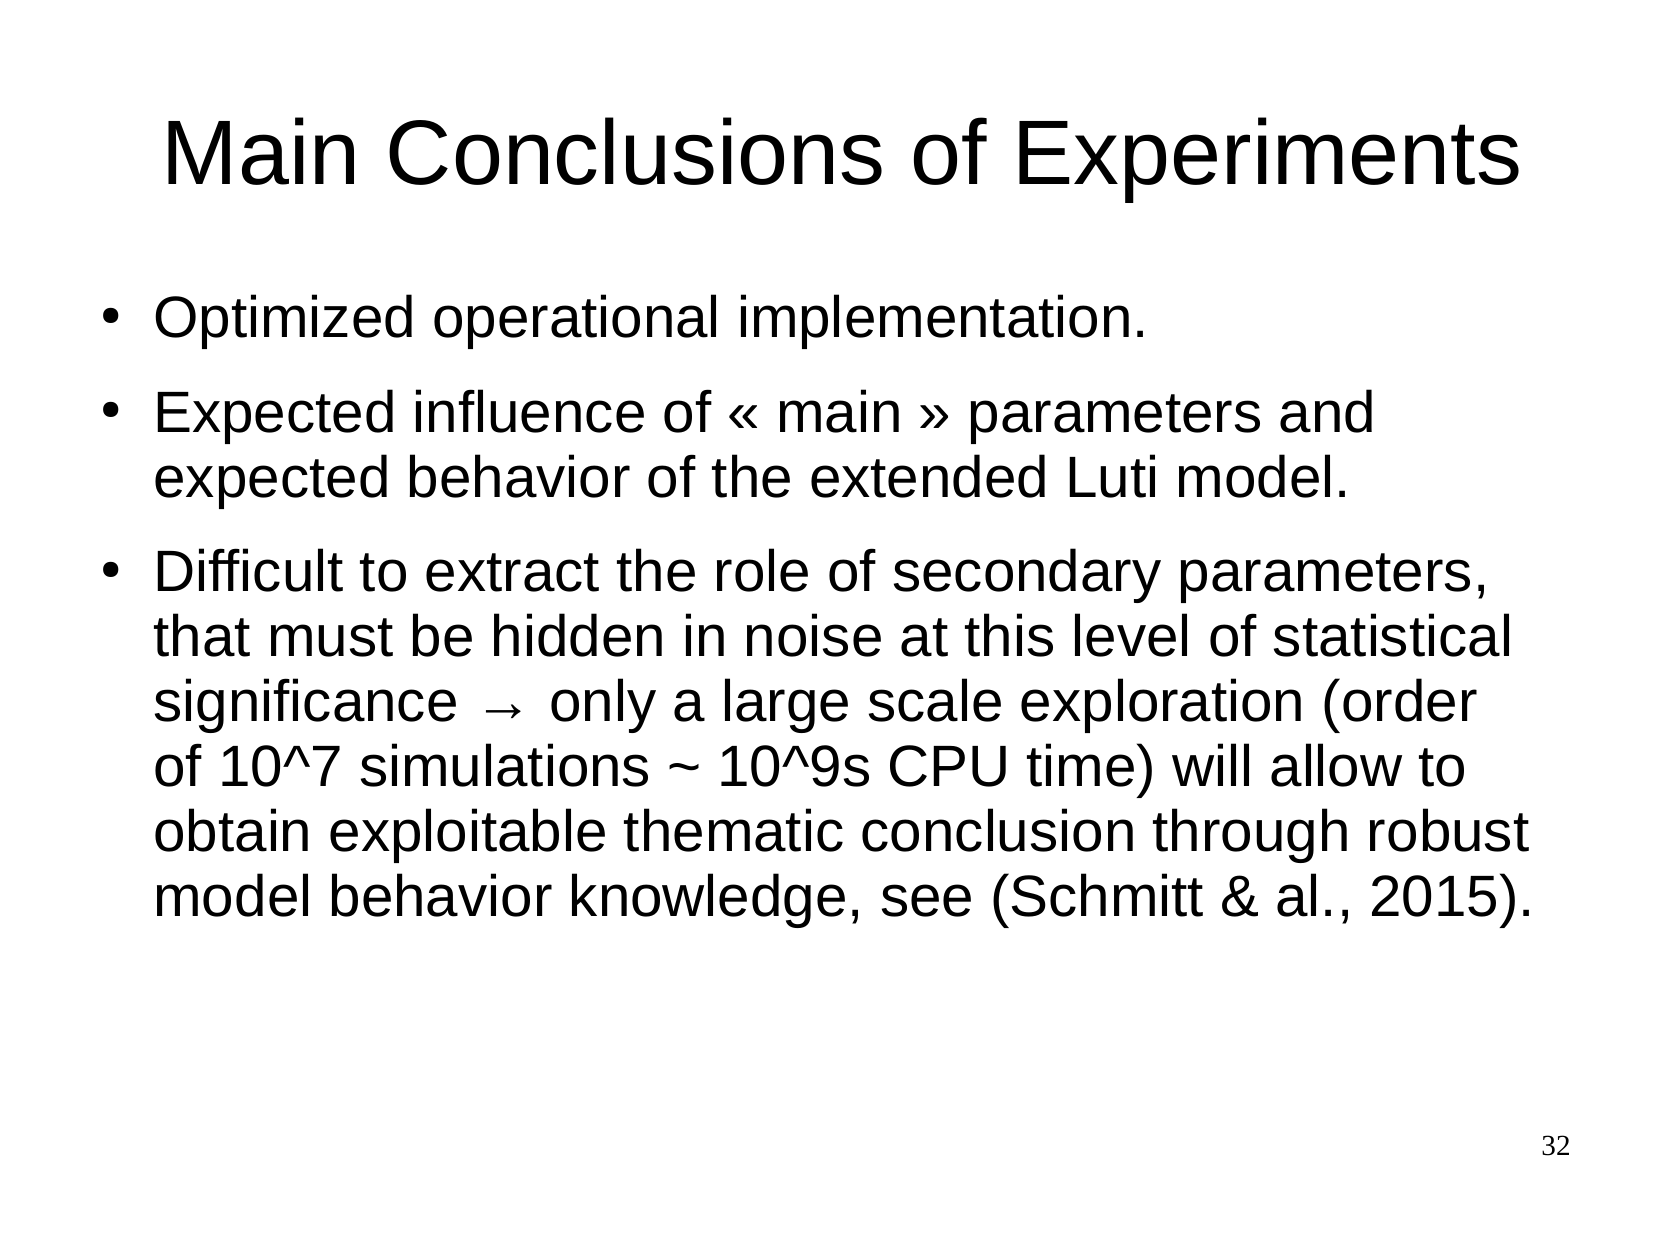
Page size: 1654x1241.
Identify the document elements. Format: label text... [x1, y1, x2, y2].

list Optimized operational implementation. Expected influence of « main » parameters and expected behavior of the extended Luti model. Difficult to extract the role of secondary parameters, that must be hidden in noise at this level of statistical significance → only a large scale exploration (order of 10^7 simulations ~ 10^9s CPU time) will allow to obtain exploitable thematic conclusion through robust model behavior knowledge, see (Schmitt & al., 2015). [82, 284, 1538, 1004]
title Main Conclusions of Experiments [82, 49, 1571, 257]
